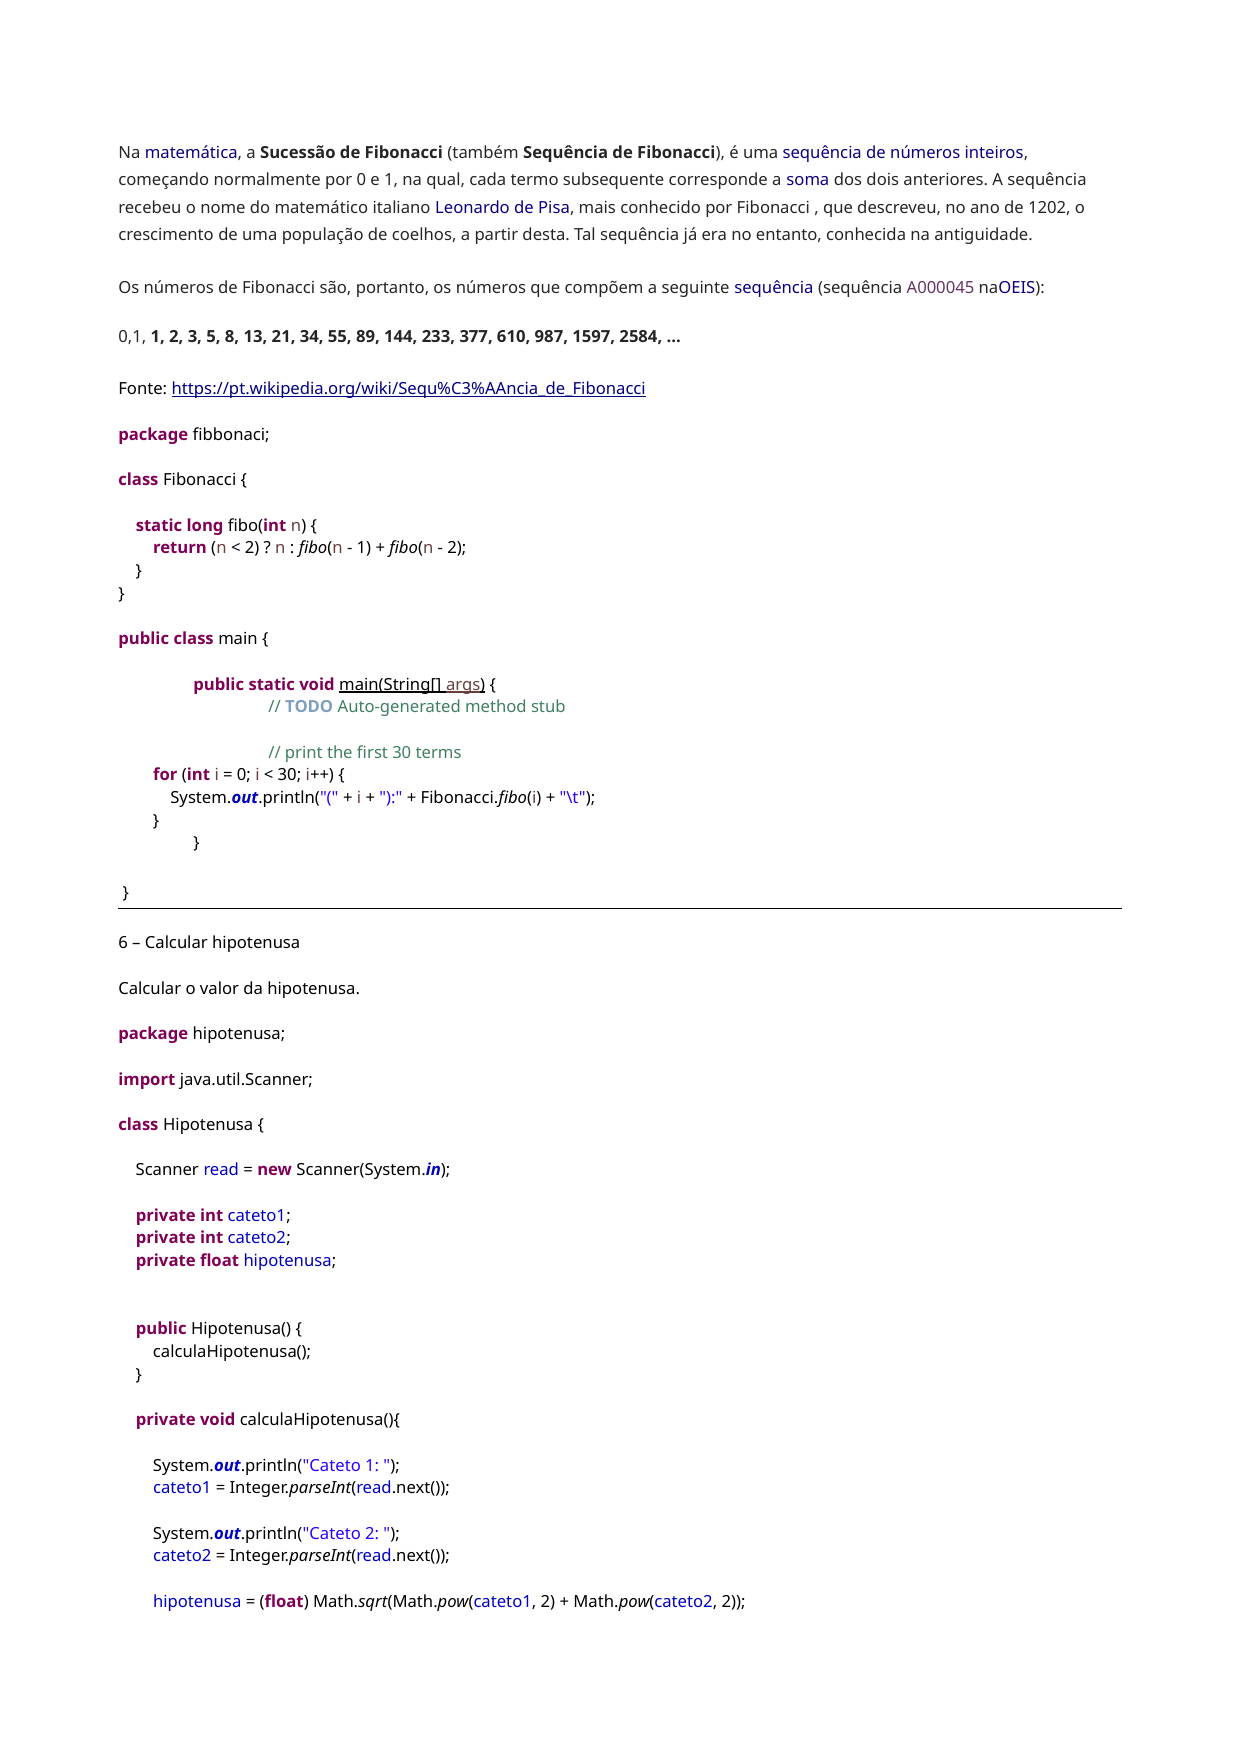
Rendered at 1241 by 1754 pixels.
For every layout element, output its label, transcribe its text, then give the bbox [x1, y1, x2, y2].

text } [118, 581, 1122, 604]
text // TODO Auto-generated method stub [118, 695, 1122, 718]
text Scanner read = new Scanner(System.in); [118, 1158, 1122, 1181]
text import java.util.Scanner; [118, 1067, 1122, 1090]
text for (int i = 0; i < 30; i++) { [118, 763, 1122, 786]
text } [118, 559, 1122, 581]
text } [118, 831, 1122, 854]
text return (n < 2) ? n : fibo(n - 1) + fibo(n - 2); [118, 536, 1122, 559]
text private void calculaHipotenusa(){ [118, 1408, 1122, 1430]
text class Hipotenusa { [118, 1112, 1122, 1135]
text calculaHipotenusa(); [118, 1339, 1122, 1362]
text System.out.println("Cateto 1: "); [118, 1453, 1122, 1476]
text Calcular o valor da hipotenusa. [118, 976, 1122, 999]
text class Fibonacci { [118, 468, 1122, 491]
text System.out.println("(" + i + "):" + Fibonacci.fibo(i) + "\t"); [118, 786, 1122, 808]
text cateto2 = Integer.parseInt(read.next()); [118, 1544, 1122, 1567]
text Os números de Fibonacci são, portanto, os números que compõem a seguinte sequência (sequência A000045 naOEIS): [118, 264, 1122, 298]
text public Hipotenusa() { [118, 1317, 1122, 1339]
text hipotenusa = (float) Math.sqrt(Math.pow(cateto1, 2) + Math.pow(cateto2, 2)); [118, 1589, 1122, 1612]
text private float hipotenusa; [118, 1249, 1122, 1271]
text public static void main(String[] args) { [118, 672, 1122, 695]
text static long fibo(int n) { [118, 513, 1122, 536]
text cateto1 = Integer.parseInt(read.next()); [118, 1476, 1122, 1498]
text Na matemática, a Sucessão de Fibonacci (também Sequência de Fibonacci), é uma sequência de números inteiros, começando normalmente por 0 e 1, na qual, cada termo subsequente corresponde a soma dos dois anteriores. A sequência recebeu o nome do matemático italiano Leonardo de Pisa, mais conhecido por Fibonacci , que descreveu, no ano de 1202, o crescimento de uma população de coelhos, a partir desta. Tal sequência já era no entanto, conhecida na antiguidade. [118, 141, 1122, 245]
text 6 – Calcular hipotenusa [118, 931, 1122, 953]
text private int cateto2; [118, 1226, 1122, 1249]
text Fonte: https://pt.wikipedia.org/wiki/Sequ%C3%AAncia_de_Fibonacci [118, 377, 1122, 400]
text package hipotenusa; [118, 1022, 1122, 1044]
text private int cateto1; [118, 1203, 1122, 1226]
text } [118, 1362, 1122, 1385]
text } [118, 877, 1122, 908]
text } [118, 808, 1122, 831]
text System.out.println("Cateto 2: "); [118, 1521, 1122, 1544]
list 0,1, 1, 2, 3, 5, 8, 13, 21, 34, 55, 89, 144, 233, 377, 610, 987, 1597, 2584, ... [118, 313, 1122, 347]
text // print the first 30 terms [118, 740, 1122, 763]
text public class main { [118, 627, 1122, 649]
text package fibbonaci; [118, 422, 1122, 445]
